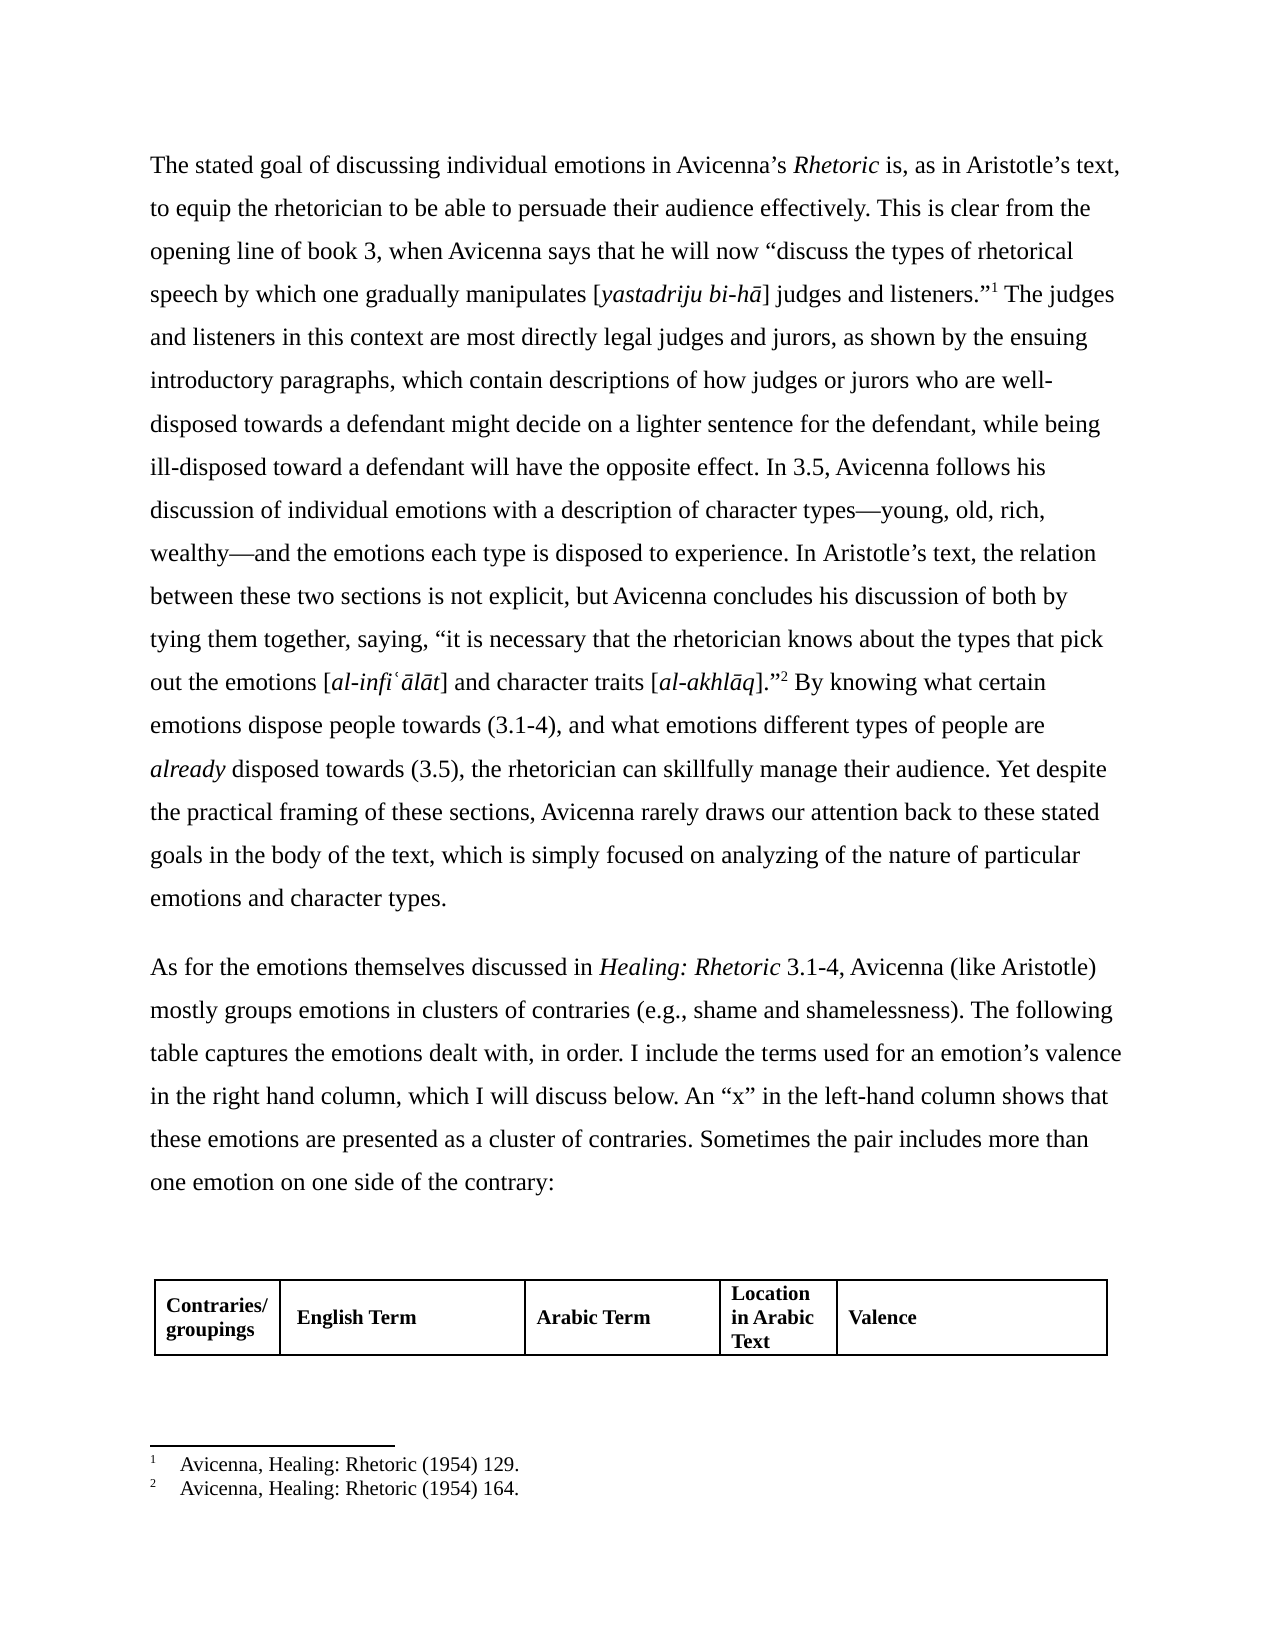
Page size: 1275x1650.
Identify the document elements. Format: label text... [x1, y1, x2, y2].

table_header English Term [281, 1281, 524, 1353]
table_header Location in Arabic Text [721, 1281, 836, 1353]
text Avicenna, Healing: Rhetoric (1954) 129. [150, 1452, 1125, 1476]
table_header Arabic Term [526, 1281, 719, 1353]
text As for the emotions themselves discussed in Healing: Rhetoric 3.1-4, Avicenna (like Aristotle) mostly groups emotions in clusters of contraries (e.g., shame and shamelessness). The following table captures the emotions dealt with, in order. I include the terms used for an emotion’s valence in the right hand column, which I will discuss below. An “x” in the left-hand column shows that these emotions are presented as a cluster of contraries. Sometimes the pair includes more than one emotion on one side of the contrary: [150, 952, 1125, 1196]
table_header Contraries/groupings [156, 1281, 279, 1353]
table_header Valence [838, 1281, 1106, 1353]
text Avicenna, Healing: Rhetoric (1954) 164. [150, 1476, 1125, 1500]
text The stated goal of discussing individual emotions in Avicenna’s Rhetoric is, as in Aristotle’s text, to equip the rhetorician to be able to persuade their audience effectively. This is clear from the opening line of book 3, when Avicenna says that he will now “discuss the types of rhetorical speech by which one gradually manipulates [yastadriju bi-hā] judges and listeners.” The judges and listeners in this context are most directly legal judges and jurors, as shown by the ensuing introductory paragraphs, which contain descriptions of how judges or jurors who are well-disposed towards a defendant might decide on a lighter sentence for the defendant, while being ill-disposed toward a defendant will have the opposite effect. In 3.5, Avicenna follows his discussion of individual emotions with a description of character types—young, old, rich, wealthy—and the emotions each type is disposed to experience. In Aristotle’s text, the relation between these two sections is not explicit, but Avicenna concludes his discussion of both by tying them together, saying, “it is necessary that the rhetorician knows about the types that pick out the emotions [al-infiʿālāt] and character traits [al-akhlāq].” By knowing what certain emotions dispose people towards (3.1-4), and what emotions different types of people are already disposed towards (3.5), the rhetorician can skillfully manage their audience. Yet despite the practical framing of these sections, Avicenna rarely draws our attention back to these stated goals in the body of the text, which is simply focused on analyzing of the nature of particular emotions and character types. [150, 150, 1125, 912]
